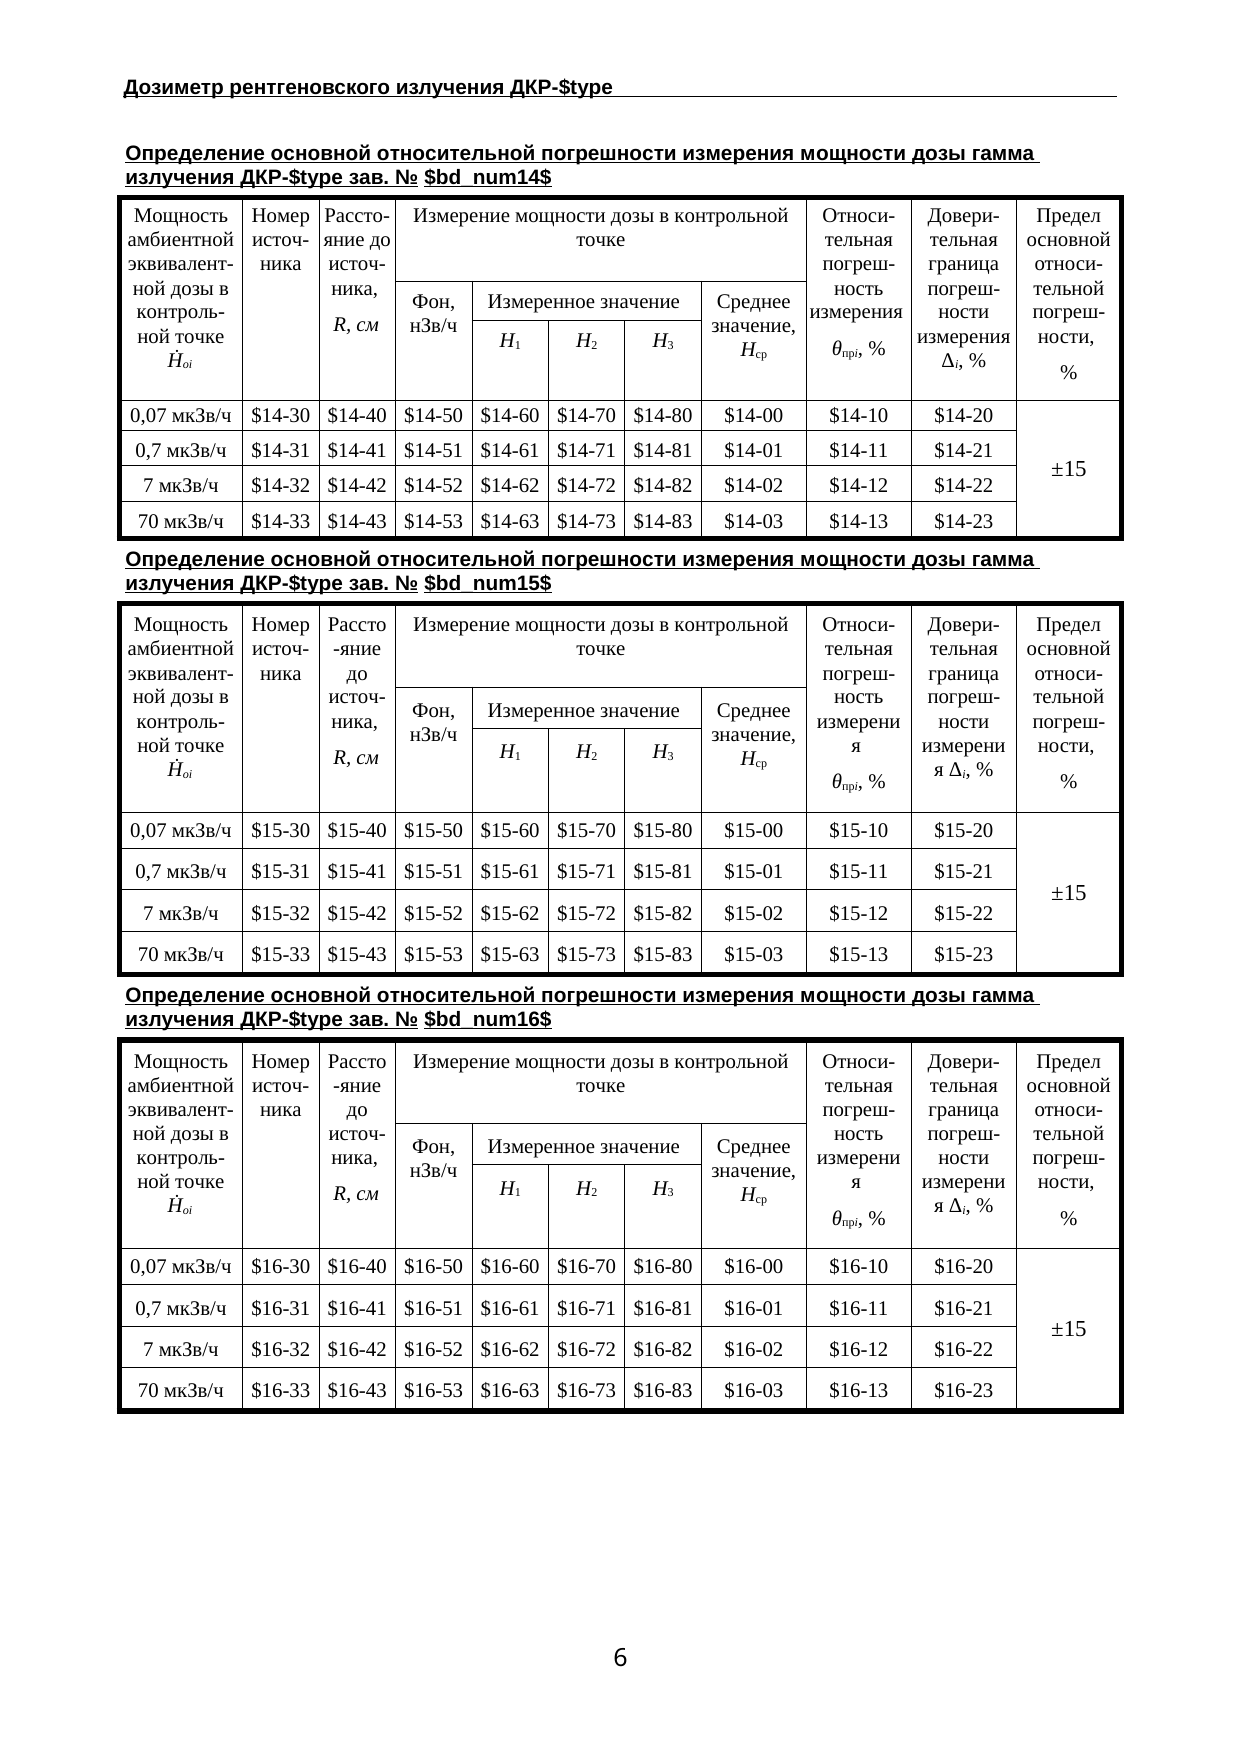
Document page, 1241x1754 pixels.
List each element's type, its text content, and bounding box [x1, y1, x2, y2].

table_cell $16-60 [473, 1249, 548, 1284]
table_cell Измеренное значение [473, 282, 701, 320]
table_cell $14-51 [396, 431, 472, 465]
table_cell Рассто-яние до источ-ника, R, см [320, 200, 395, 400]
table_cell $16-72 [549, 1327, 624, 1367]
table_cell $14-11 [807, 431, 911, 465]
table_cell 0,07 мкЗв/ч [122, 1249, 242, 1284]
table_cell $15-50 [396, 813, 472, 848]
table_cell $16-33 [243, 1368, 319, 1408]
table_cell $14-83 [625, 502, 701, 536]
table_cell H1 [473, 321, 548, 400]
table_cell H3 [625, 321, 701, 400]
table_cell $14-32 [243, 466, 319, 501]
table_cell $16-31 [243, 1285, 319, 1326]
table_cell $14-21 [912, 431, 1016, 465]
table_cell $16-00 [702, 1249, 806, 1284]
table_cell 0,7 мкЗв/ч [122, 431, 242, 465]
table_cell $16-61 [473, 1285, 548, 1326]
table_cell Фон, нЗв/ч [396, 688, 472, 812]
table_cell 7 мкЗв/ч [122, 1327, 242, 1367]
table_cell 0,7 мкЗв/ч [122, 1285, 242, 1326]
table_cell 7 мкЗв/ч [122, 890, 242, 931]
table_cell $14-63 [473, 502, 548, 536]
table_cell $14-31 [243, 431, 319, 465]
table_cell $14-20 [912, 401, 1016, 430]
table_cell Измерение мощности дозы в контрольной точке [396, 606, 806, 687]
table_cell $15-23 [912, 932, 1016, 972]
table_cell $14-80 [625, 401, 701, 430]
table_cell $14-72 [549, 466, 624, 501]
table_cell $16-62 [473, 1327, 548, 1367]
table_cell Рассто-яние до источ-ника, R, см [320, 1043, 395, 1248]
table_cell $14-52 [396, 466, 472, 501]
table_cell Измерение мощности дозы в контрольной точке [396, 200, 806, 281]
table_cell Довери-тельная граница погреш-ности измерения Δi, % [912, 606, 1016, 812]
table_cell Предел основной относи-тельной погреш-ности, % [1017, 1043, 1119, 1248]
table_cell $14-23 [912, 502, 1016, 536]
table_cell $16-52 [396, 1327, 472, 1367]
table_cell $16-01 [702, 1285, 806, 1326]
table_cell $15-73 [549, 932, 624, 972]
table_cell 7 мкЗв/ч [122, 466, 242, 501]
table_cell $14-70 [549, 401, 624, 430]
table_cell $15-03 [702, 932, 806, 972]
table_cell Номер источ-ника [243, 606, 319, 812]
table_cell $16-02 [702, 1327, 806, 1367]
table_cell Мощность амбиентной эквивалент-ной дозы в контроль-ной точке Ḣoi [122, 606, 242, 812]
table_cell $15-41 [320, 849, 395, 889]
table_cell $14-61 [473, 431, 548, 465]
table_cell ±15 [1017, 401, 1119, 536]
table_cell Среднее значение, Hср [702, 688, 806, 812]
table_cell $15-43 [320, 932, 395, 972]
table_cell $16-40 [320, 1249, 395, 1284]
table_cell $15-51 [396, 849, 472, 889]
table_cell $14-01 [702, 431, 806, 465]
table_cell $16-20 [912, 1249, 1016, 1284]
table_cell ±15 [1017, 1249, 1119, 1408]
table_cell $16-83 [625, 1368, 701, 1408]
table_header Определение основной относительной погрешности измерения мощности дозы гамма излучения ДКР-$type зав. № $bd_num14$ [119, 135, 1121, 195]
table_cell $15-31 [243, 849, 319, 889]
table_cell $16-70 [549, 1249, 624, 1284]
table_cell $14-41 [320, 431, 395, 465]
table_cell $16-32 [243, 1327, 319, 1367]
table_cell 0,07 мкЗв/ч [122, 813, 242, 848]
table_cell $14-42 [320, 466, 395, 501]
table_cell H3 [625, 729, 701, 812]
table_cell ±15 [1017, 813, 1119, 972]
table_cell Номер источ-ника [243, 1043, 319, 1248]
table_cell $16-80 [625, 1249, 701, 1284]
table_cell Относи-тельная погреш-ность измерения θпрi, % [807, 606, 911, 812]
table_cell $15-52 [396, 890, 472, 931]
table_cell Фон, нЗв/ч [396, 282, 472, 400]
table_cell $15-40 [320, 813, 395, 848]
table_cell 70 мкЗв/ч [122, 1368, 242, 1408]
table_cell $15-33 [243, 932, 319, 972]
table_cell $15-01 [702, 849, 806, 889]
table_cell $16-71 [549, 1285, 624, 1326]
table_cell $15-63 [473, 932, 548, 972]
table_cell H2 [549, 321, 624, 400]
table_cell $15-72 [549, 890, 624, 931]
table_cell 70 мкЗв/ч [122, 932, 242, 972]
table_cell $14-03 [702, 502, 806, 536]
table_cell $14-10 [807, 401, 911, 430]
table_cell $15-81 [625, 849, 701, 889]
table_cell $14-81 [625, 431, 701, 465]
table_cell $16-81 [625, 1285, 701, 1326]
table_cell $14-82 [625, 466, 701, 501]
table_cell $15-10 [807, 813, 911, 848]
table_cell $16-12 [807, 1327, 911, 1367]
table_cell $16-43 [320, 1368, 395, 1408]
table_cell $14-13 [807, 502, 911, 536]
table_cell Довери-тельная граница погреш-ности измерения Δi, % [912, 200, 1016, 400]
table_cell $15-21 [912, 849, 1016, 889]
table_cell $14-02 [702, 466, 806, 501]
table_cell $14-62 [473, 466, 548, 501]
table_cell $16-21 [912, 1285, 1016, 1326]
table_cell Фон, нЗв/ч [396, 1124, 472, 1248]
table_cell $15-80 [625, 813, 701, 848]
table_cell $15-42 [320, 890, 395, 931]
table_cell $15-30 [243, 813, 319, 848]
table_cell $15-61 [473, 849, 548, 889]
table_cell $16-50 [396, 1249, 472, 1284]
table_cell $15-22 [912, 890, 1016, 931]
table_cell H2 [549, 1165, 624, 1248]
table_cell $14-60 [473, 401, 548, 430]
table_cell Мощность амбиентной эквивалент-ной дозы в контроль-ной точке Ḣoi [122, 1043, 242, 1248]
table_cell $15-00 [702, 813, 806, 848]
table_cell $14-71 [549, 431, 624, 465]
table_cell $14-73 [549, 502, 624, 536]
table_cell Среднее значение, Hср [702, 282, 806, 400]
table_cell Довери-тельная граница погреш-ности измерения Δi, % [912, 1043, 1016, 1248]
table_cell $16-73 [549, 1368, 624, 1408]
table_cell 70 мкЗв/ч [122, 502, 242, 536]
table_cell $15-83 [625, 932, 701, 972]
table_cell Относи-тельная погреш-ность измерения θпрi, % [807, 200, 911, 400]
table_header Определение основной относительной погрешности измерения мощности дозы гамма излучения ДКР-$type зав. № $bd_num15$ [119, 541, 1121, 601]
table_cell $16-11 [807, 1285, 911, 1326]
table_cell $14-00 [702, 401, 806, 430]
table_cell 0,07 мкЗв/ч [122, 401, 242, 430]
table_cell 0,7 мкЗв/ч [122, 849, 242, 889]
table_cell $16-82 [625, 1327, 701, 1367]
table_cell H3 [625, 1165, 701, 1248]
table_cell Измерение мощности дозы в контрольной точке [396, 1043, 806, 1123]
table_cell $14-12 [807, 466, 911, 501]
table_cell $16-22 [912, 1327, 1016, 1367]
table_cell $14-50 [396, 401, 472, 430]
table_cell $16-42 [320, 1327, 395, 1367]
table_cell $15-32 [243, 890, 319, 931]
table_cell $16-10 [807, 1249, 911, 1284]
table_cell $16-13 [807, 1368, 911, 1408]
table_cell $15-60 [473, 813, 548, 848]
table_cell $15-70 [549, 813, 624, 848]
table_cell $15-20 [912, 813, 1016, 848]
table_cell $15-11 [807, 849, 911, 889]
table_cell $16-63 [473, 1368, 548, 1408]
table_cell $16-41 [320, 1285, 395, 1326]
table_cell H1 [473, 1165, 548, 1248]
table_cell $15-53 [396, 932, 472, 972]
table_cell $16-30 [243, 1249, 319, 1284]
table_cell $14-53 [396, 502, 472, 536]
table_cell $14-22 [912, 466, 1016, 501]
table_cell $16-23 [912, 1368, 1016, 1408]
table_cell $15-82 [625, 890, 701, 931]
table_cell Относи-тельная погреш-ность измерения θпрi, % [807, 1043, 911, 1248]
table_cell $14-40 [320, 401, 395, 430]
table_cell $15-62 [473, 890, 548, 931]
table_cell $14-33 [243, 502, 319, 536]
table_cell Рассто-яние до источ-ника, R, см [320, 606, 395, 812]
table_cell Среднее значение, Hср [702, 1124, 806, 1248]
table_cell $16-51 [396, 1285, 472, 1326]
table_cell $15-71 [549, 849, 624, 889]
table_cell Номер источ-ника [243, 200, 319, 400]
table_cell Мощность амбиентной эквивалент-ной дозы в контроль-ной точке Ḣoi [122, 200, 242, 400]
table_cell Предел основной относи-тельной погреш-ности, % [1017, 200, 1119, 400]
table_cell $15-12 [807, 890, 911, 931]
table_cell $14-43 [320, 502, 395, 536]
table_cell $16-53 [396, 1368, 472, 1408]
table_cell H1 [473, 729, 548, 812]
table_cell Измеренное значение [473, 1124, 701, 1164]
table_cell Предел основной относи-тельной погреш-ности, % [1017, 606, 1119, 812]
table_header Определение основной относительной погрешности измерения мощности дозы гамма излучения ДКР-$type зав. № $bd_num16$ [119, 977, 1121, 1037]
table_cell $15-13 [807, 932, 911, 972]
table_cell $15-02 [702, 890, 806, 931]
table_cell $14-30 [243, 401, 319, 430]
table_cell H2 [549, 729, 624, 812]
table_cell $16-03 [702, 1368, 806, 1408]
table_cell Измеренное значение [473, 688, 701, 728]
